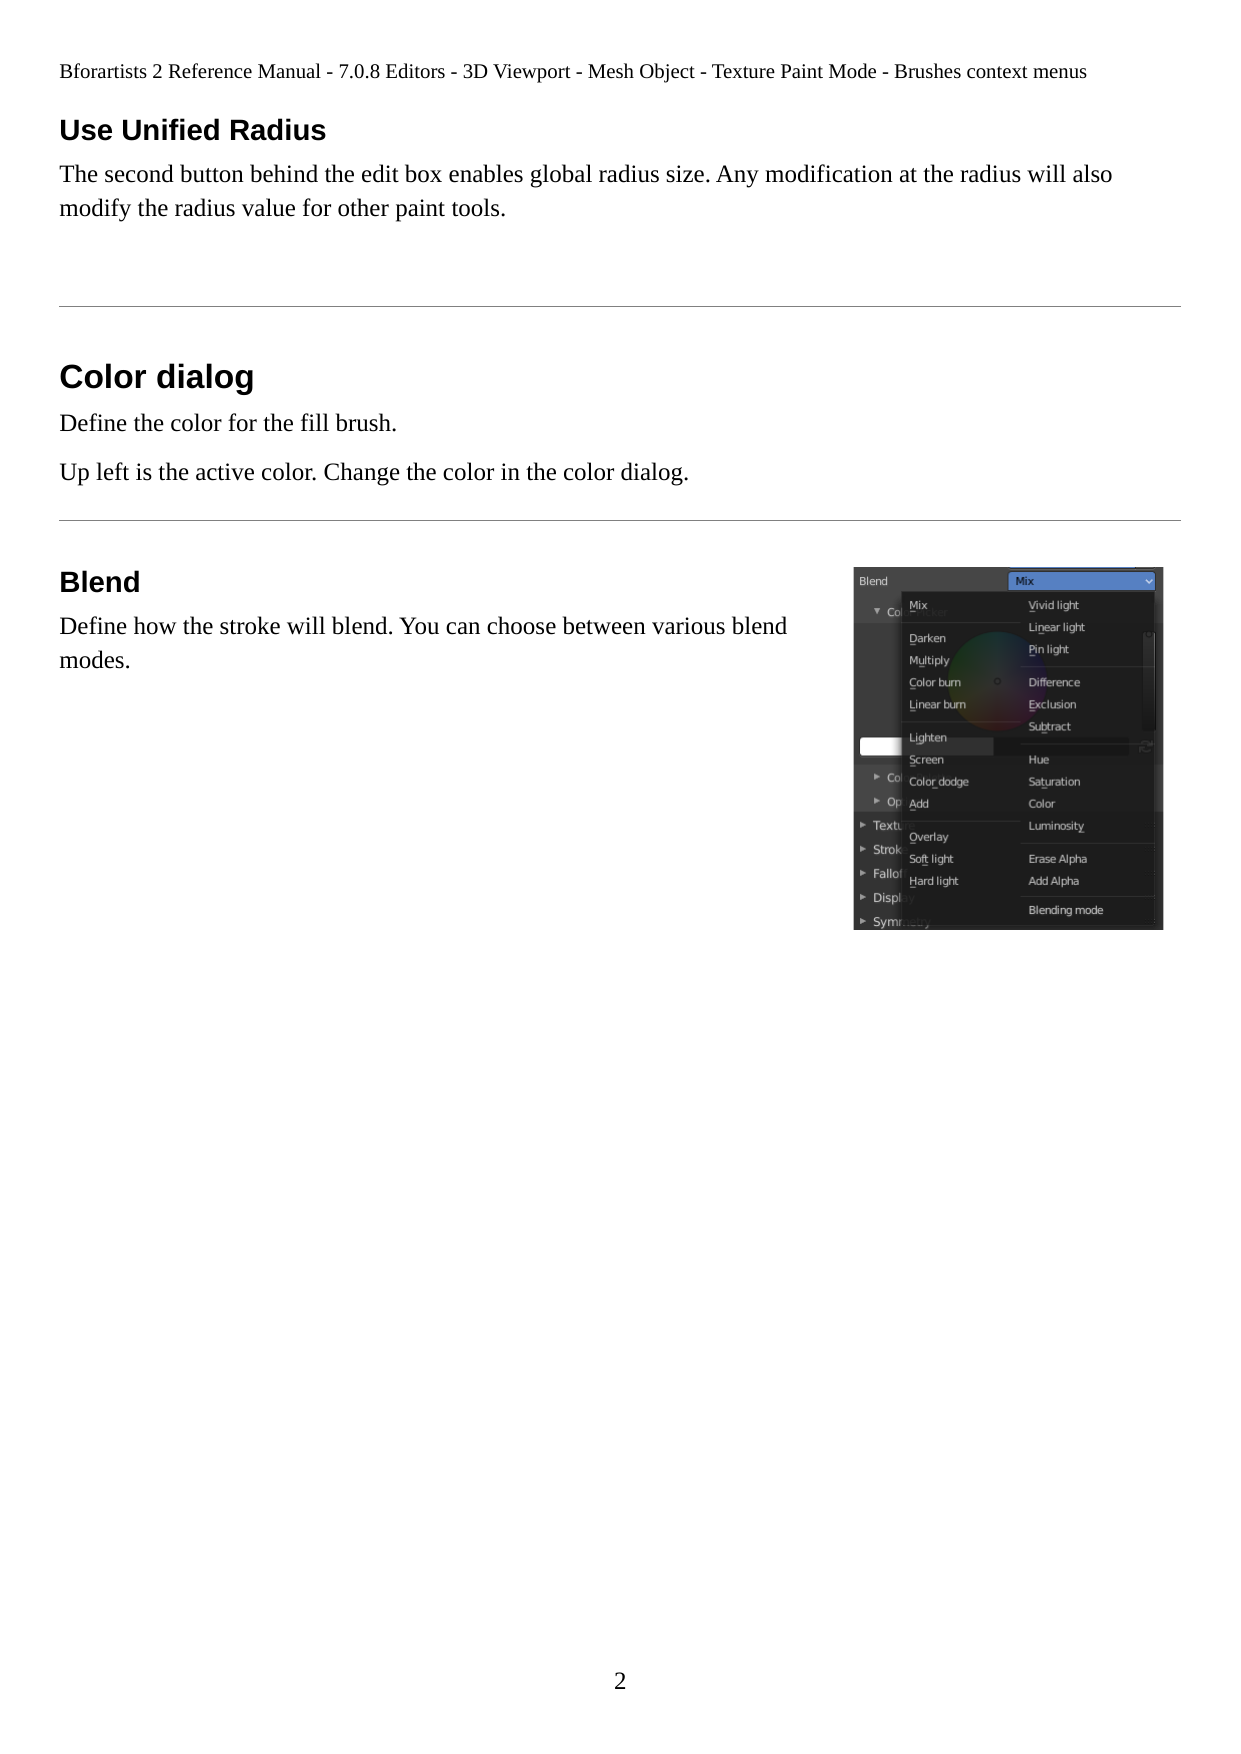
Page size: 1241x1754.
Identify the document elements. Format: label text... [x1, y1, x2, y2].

subtitle Blend [59, 564, 1181, 598]
text The second button behind the edit box enables global radius size. Any modification at the radius will also modify the radius value for other paint tools. [59, 159, 1181, 222]
subtitle Color dialog [59, 356, 1181, 395]
text Define the color for the fill brush. [59, 408, 1181, 436]
text Up left is the active color. Change the color in the color dialog. [59, 457, 1181, 485]
text Define how the stroke will blend. You can choose between various blend modes. [59, 611, 853, 674]
picture [853, 567, 1164, 930]
subtitle Use Unified Radius [59, 113, 1181, 146]
